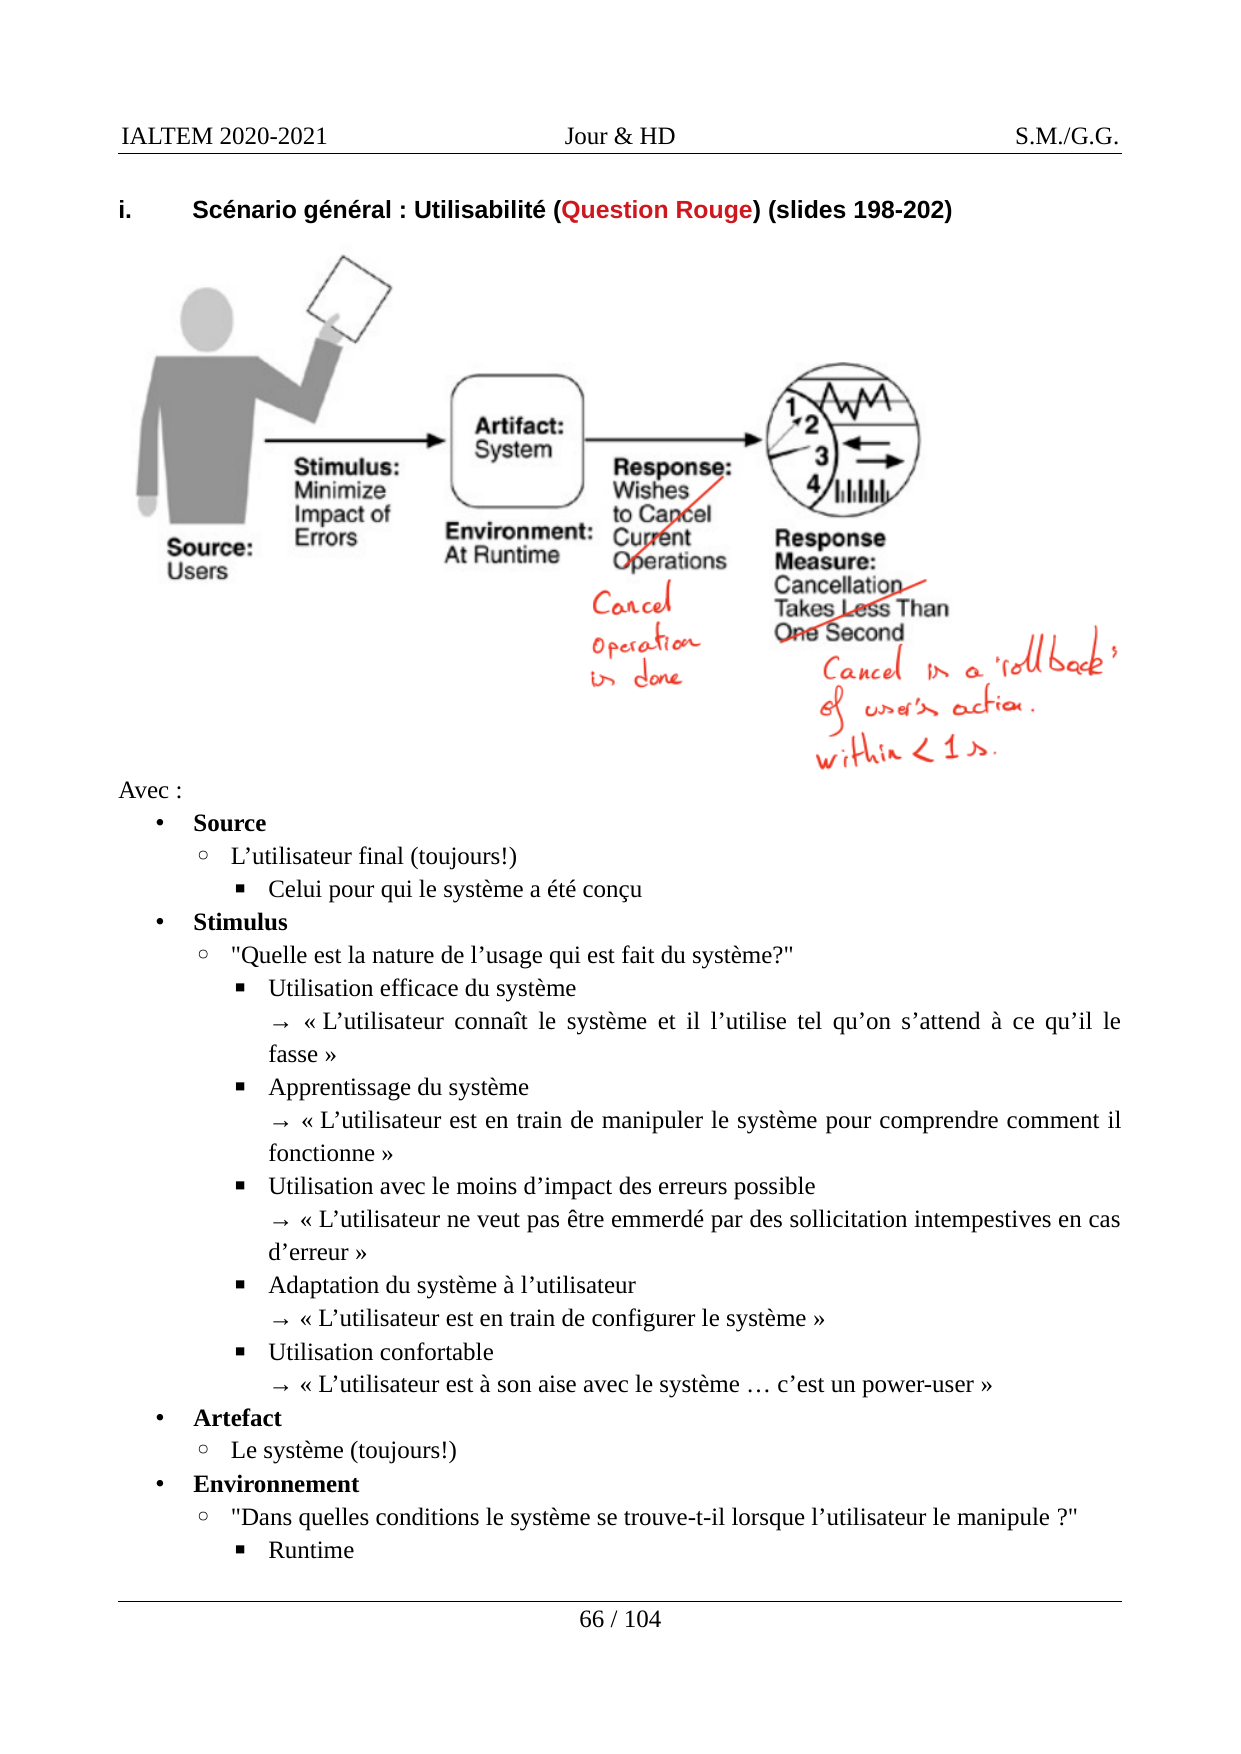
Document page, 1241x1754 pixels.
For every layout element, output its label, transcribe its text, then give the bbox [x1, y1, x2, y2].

list Utilisation avec le moins d’impact des erreurs possible [231, 1171, 1122, 1200]
list Adaptation du système à l’utilisateur [231, 1271, 1122, 1299]
list "Dans quelles conditions le système se trouve-t-il lorsque l’utilisateur le manipule ?" [193, 1502, 1122, 1530]
list → « L’utilisateur est à son aise avec le système … c’est un power-user » [231, 1369, 1122, 1398]
list → « L’utilisateur connaît le système et il l’utilise tel qu’on s’attend à ce qu’il le fasse » [231, 1006, 1122, 1068]
list → « L’utilisateur est en train de configurer le système » [231, 1303, 1122, 1332]
list → « L’utilisateur est en train de manipuler le système pour comprendre comment il fonctionne » [231, 1105, 1122, 1167]
text Avec : [118, 776, 1122, 804]
list Apprentissage du système [231, 1072, 1122, 1101]
picture [118, 229, 1123, 776]
list Artefact [156, 1403, 1122, 1431]
list → « L’utilisateur ne veut pas être emmerdé par des sollicitation intempestives en cas d’erreur » [231, 1204, 1122, 1266]
list Source [156, 808, 1122, 837]
list "Quelle est la nature de l’usage qui est fait du système?" [193, 940, 1122, 969]
list Celui pour qui le système a été conçu [231, 874, 1122, 903]
list Environnement [156, 1469, 1122, 1497]
list L’utilisateur final (toujours!) [193, 841, 1122, 870]
subtitle Scénario général : Utilisabilité (Question Rouge) (slides 198-202) [118, 195, 1122, 223]
list Le système (toujours!) [193, 1436, 1122, 1464]
list Stimulus [156, 907, 1122, 936]
list Utilisation confortable [231, 1337, 1122, 1365]
list Runtime [231, 1535, 1122, 1563]
list Utilisation efficace du système [231, 973, 1122, 1002]
